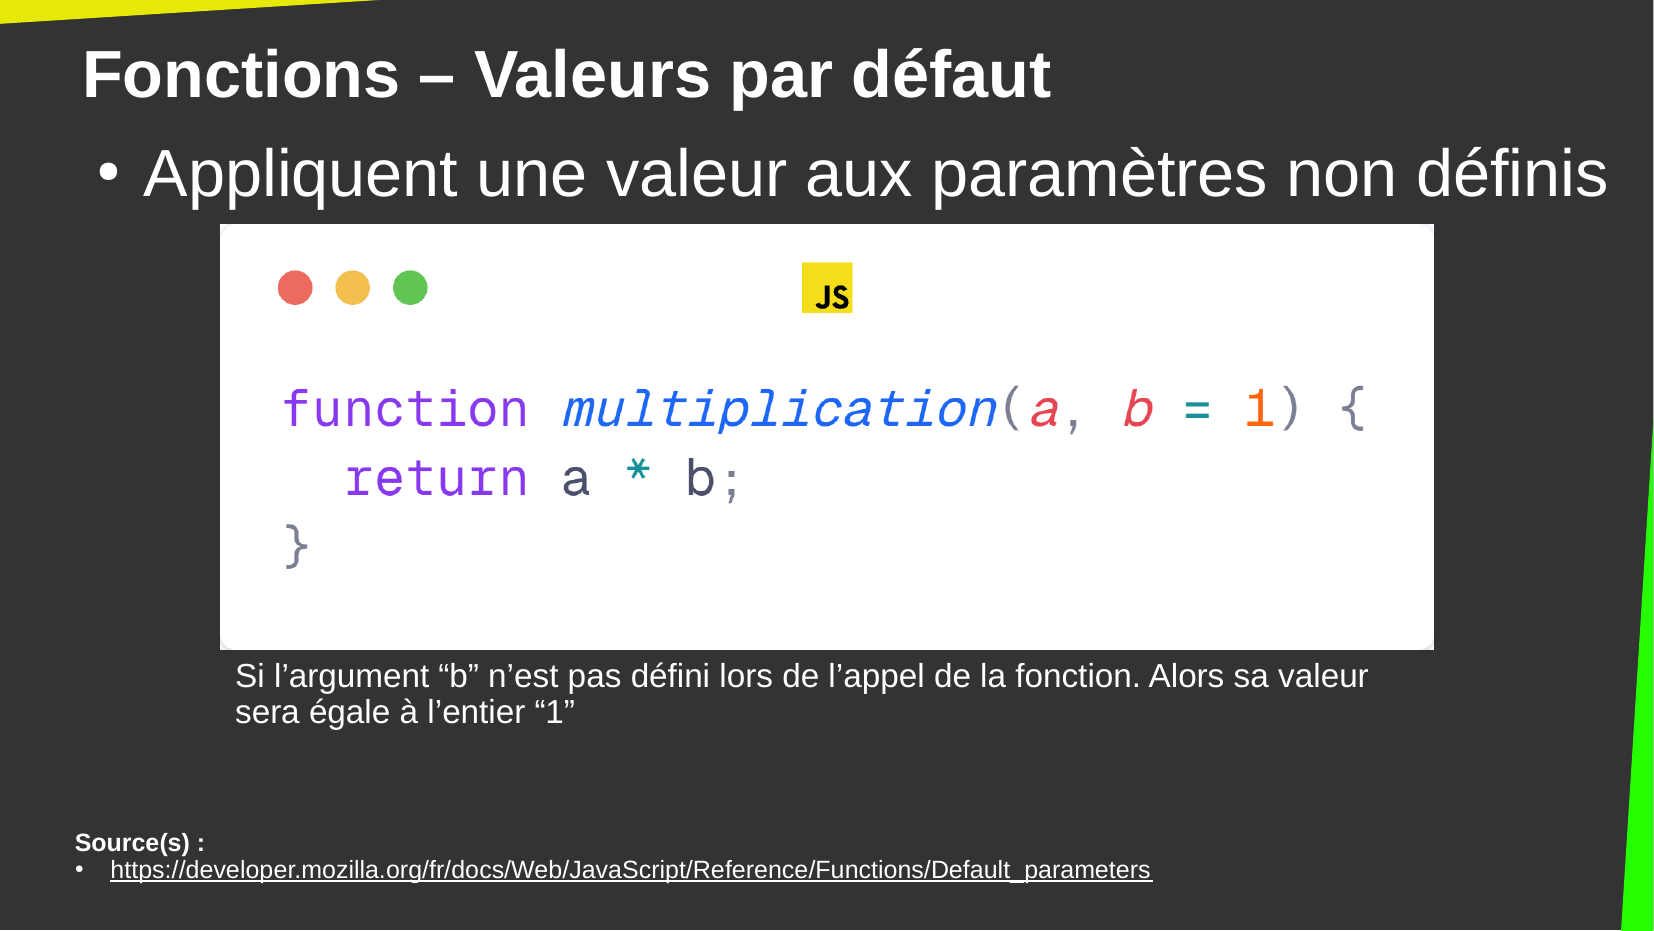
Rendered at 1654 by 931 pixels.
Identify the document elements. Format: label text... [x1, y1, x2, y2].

picture [220, 224, 1434, 649]
text_box Source(s) : https://developer.mozilla.org/fr/docs/Web/JavaScript/Reference/Functions/Default_parameters [60, 820, 1583, 892]
text_box Si l’argument “b” n’est pas défini lors de l’appel de la fonction. Alors sa valeur sera égale à l’entier “1” [220, 649, 1441, 768]
text_box [0, 0, 380, 24]
title Fonctions – Valeurs par défaut [82, 37, 1571, 114]
list Appliquent une valeur aux paramètres non définis [80, 135, 1620, 284]
text_box [1621, 409, 1654, 931]
